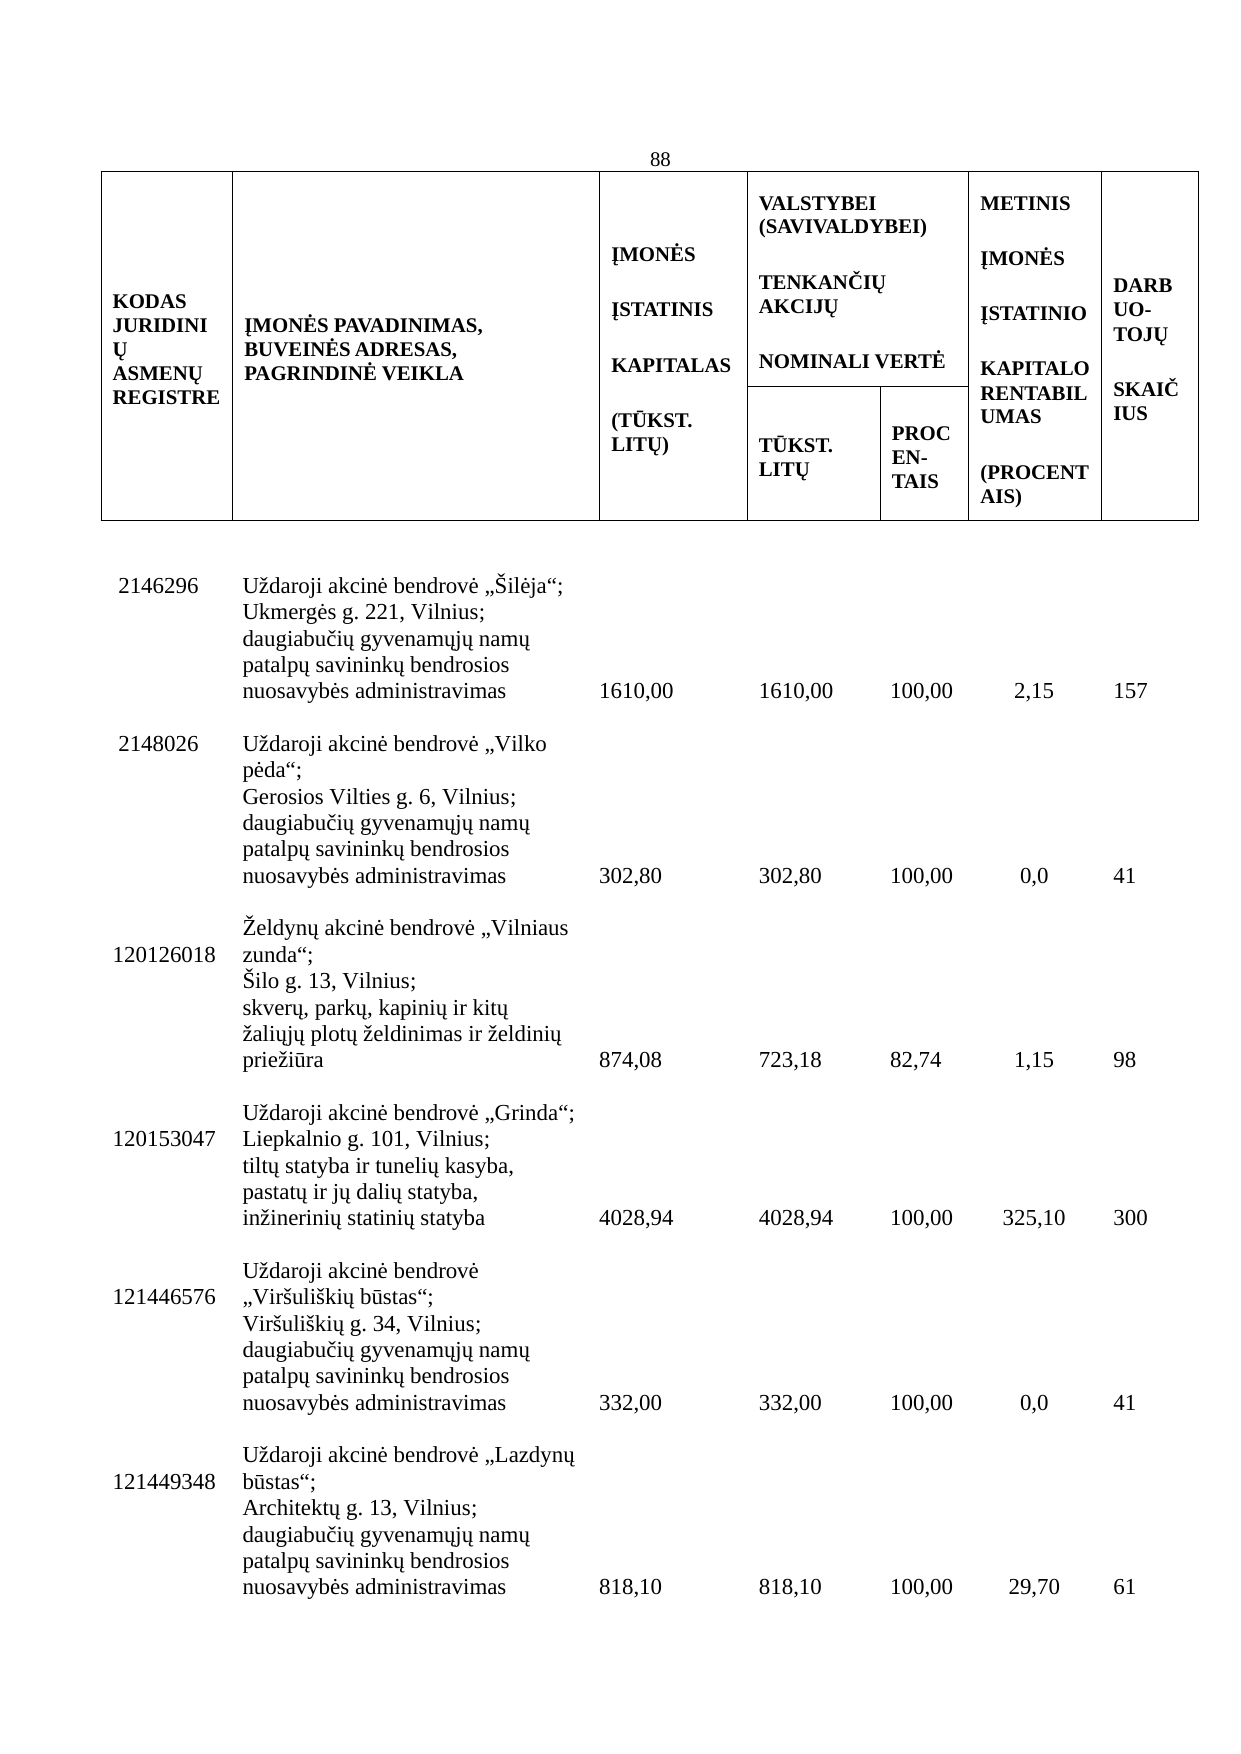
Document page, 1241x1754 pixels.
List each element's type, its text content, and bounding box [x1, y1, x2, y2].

table_cell 818,10 [748, 1442, 879, 1600]
table_cell [101, 546, 1198, 572]
table_cell [101, 1073, 1198, 1099]
table_cell 325,10 [966, 1099, 1102, 1231]
table_cell [101, 1600, 1198, 1626]
table_cell 874,08 [588, 915, 747, 1073]
table_cell Uždaroji akcinė bendrovė „Viršuliškių būstas“; Viršuliškių g. 34, Vilnius; daugiabučių gyvenamųjų namų patalpų savininkų bendrosios nuosavybės administravimas [231, 1257, 588, 1415]
table_cell 818,10 [588, 1442, 747, 1600]
table_cell 41 [1102, 1257, 1198, 1415]
table_cell 1610,00 [748, 572, 879, 704]
table_cell 61 [1102, 1442, 1198, 1600]
table_cell 302,80 [588, 730, 747, 888]
table_cell 100,00 [879, 1099, 966, 1231]
table_cell 0,0 [966, 1257, 1102, 1415]
table_cell 4028,94 [588, 1099, 747, 1231]
table_cell 2148026 [101, 730, 231, 888]
table_cell Uždaroji akcinė bendrovė „Šilėja“; Ukmergės g. 221, Vilnius; daugiabučių gyvenamųjų namų patalpų savininkų bendrosios nuosavybės administravimas [231, 572, 588, 704]
table_cell [101, 1231, 1198, 1257]
table_cell 723,18 [748, 915, 879, 1073]
table_cell 120126018 [101, 915, 231, 1073]
table_cell 121449348 [101, 1442, 231, 1600]
table_cell 1610,00 [588, 572, 747, 704]
table_cell 1,15 [966, 915, 1102, 1073]
table_cell 120153047 [101, 1099, 231, 1231]
table_cell 100,00 [879, 1442, 966, 1600]
table_cell 82,74 [879, 915, 966, 1073]
table_cell Uždaroji akcinė bendrovė „Grinda“; Liepkalnio g. 101, Vilnius; tiltų statyba ir tunelių kasyba, pastatų ir jų dalių statyba, inžinerinių statinių statyba [231, 1099, 588, 1231]
table_cell 157 [1102, 572, 1198, 704]
table_cell 0,0 [966, 730, 1102, 888]
table_cell 332,00 [748, 1257, 879, 1415]
table_cell 100,00 [879, 572, 966, 704]
table_cell 121446576 [101, 1257, 231, 1415]
table_cell 2,15 [966, 572, 1102, 704]
table_cell 29,70 [966, 1442, 1102, 1600]
table_cell [101, 704, 1198, 730]
table_cell 98 [1102, 915, 1198, 1073]
table_cell 4028,94 [748, 1099, 879, 1231]
table_cell [101, 1415, 1198, 1442]
table_cell 300 [1102, 1099, 1198, 1231]
table_cell 332,00 [588, 1257, 747, 1415]
table_cell Uždaroji akcinė bendrovė „Lazdynų būstas“; Architektų g. 13, Vilnius; daugiabučių gyvenamųjų namų patalpų savininkų bendrosios nuosavybės administravimas [231, 1442, 588, 1600]
table_cell 100,00 [879, 730, 966, 888]
table_cell [101, 888, 1198, 914]
table_cell 302,80 [748, 730, 879, 888]
table_cell 2146296 [101, 572, 231, 704]
table_cell 41 [1102, 730, 1198, 888]
table_cell Uždaroji akcinė bendrovė „Vilko pėda“; Gerosios Vilties g. 6, Vilnius; daugiabučių gyvenamųjų namų patalpų savininkų bendrosios nuosavybės administravimas [231, 730, 588, 888]
table_cell 100,00 [879, 1257, 966, 1415]
table_cell Želdynų akcinė bendrovė „Vilniaus zunda“; Šilo g. 13, Vilnius; skverų, parkų, kapinių ir kitų žaliųjų plotų želdinimas ir želdinių priežiūra [231, 915, 588, 1073]
